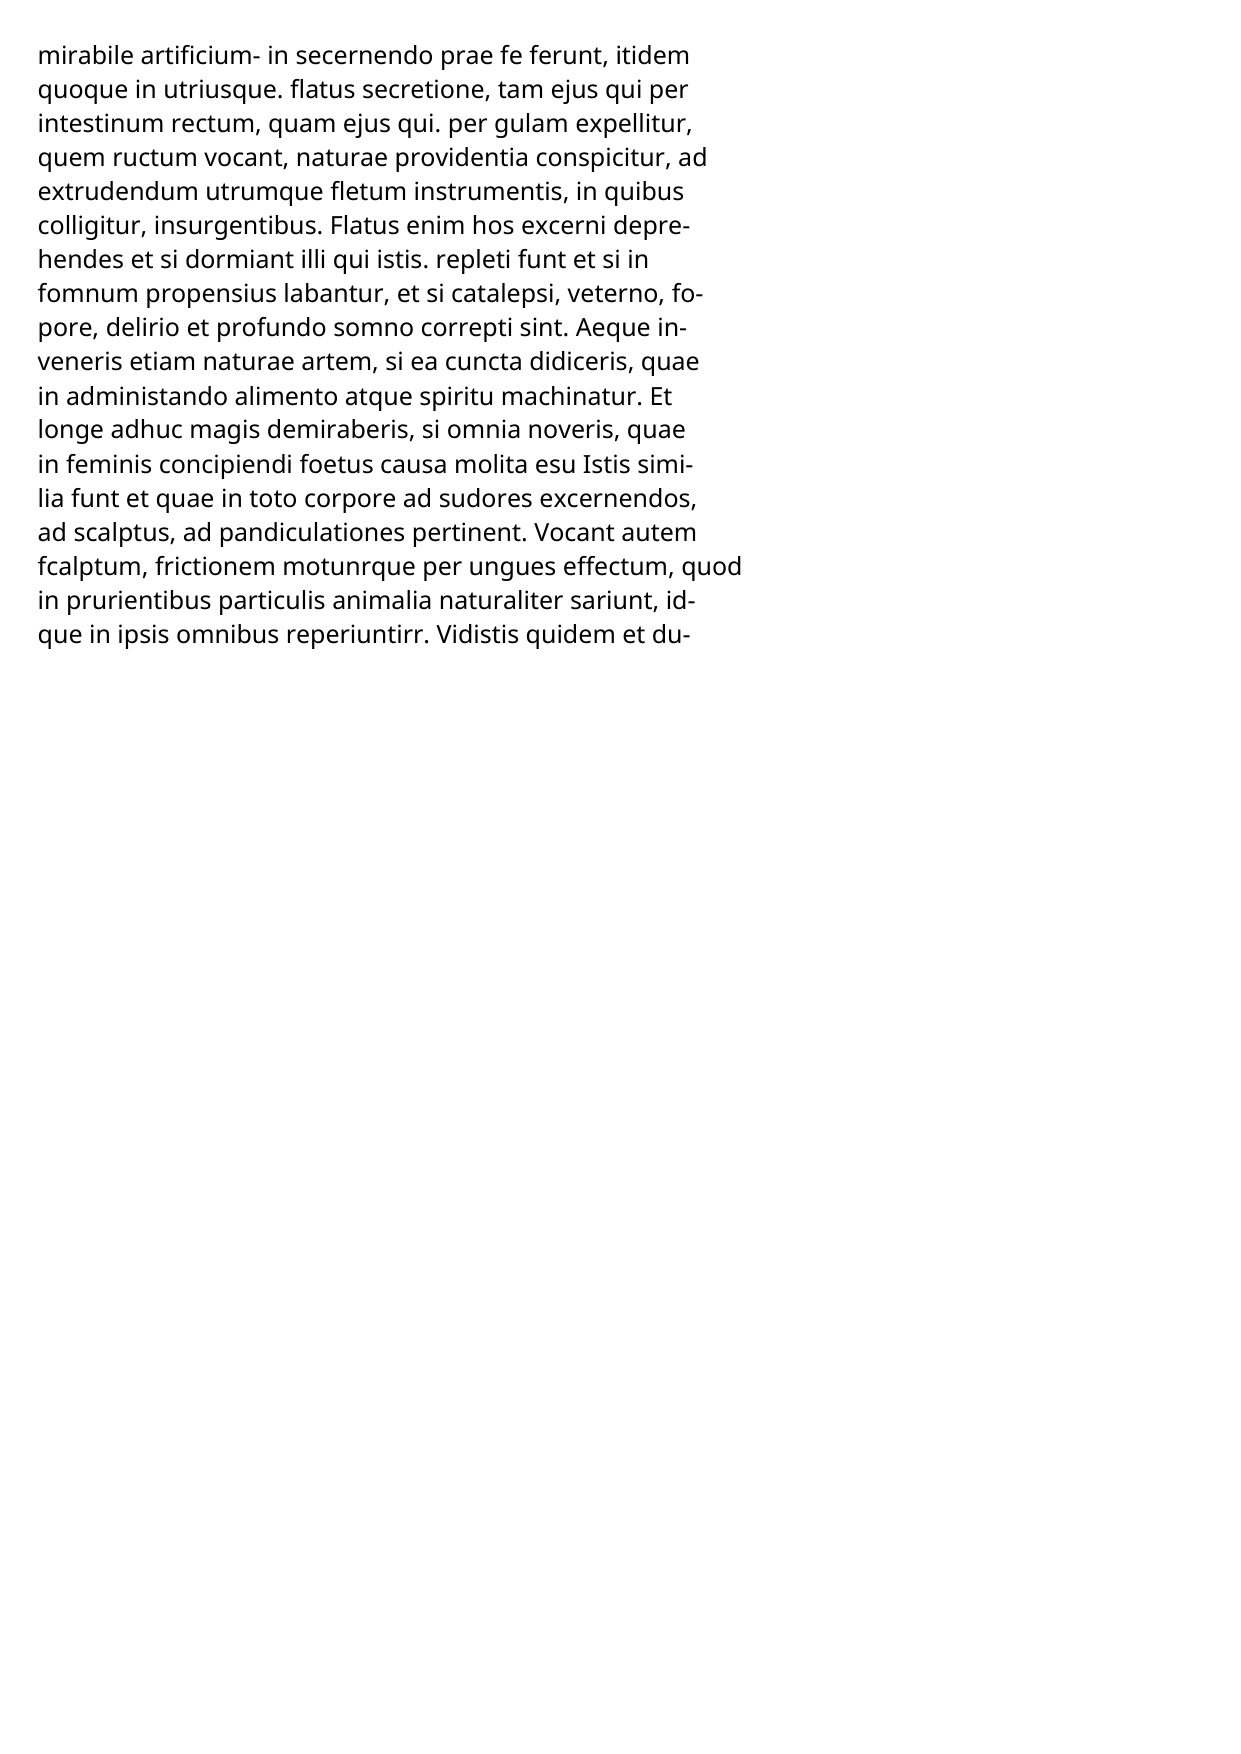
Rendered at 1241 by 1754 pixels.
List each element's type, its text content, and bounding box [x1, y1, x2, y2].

text mirabile artificium- in secernendo prae fe ferunt, itidem quoque in utriusque. flatus secretione, tam ejus qui per intestinum rectum, quam ejus qui. per gulam expellitur, quem ructum vocant, naturae providentia conspicitur, ad extrudendum utrumque fletum instrumentis, in quibus colligitur, insurgentibus. Flatus enim hos excerni depre- hendes et si dormiant illi qui istis. repleti funt et si in fomnum propensius labantur, et si catalepsi, veterno, fo- pore, delirio et profundo somno correpti sint. Aeque in- veneris etiam naturae artem, si ea cuncta didiceris, quae in administando alimento atque spiritu machinatur. Et longe adhuc magis demiraberis, si omnia noveris, quae in feminis concipiendi foetus causa molita esu Istis simi- lia funt et quae in toto corpore ad sudores excernendos, ad scalptus, ad pandiculationes pertinent. Vocant autem fcalptum, frictionem motunrque per ungues effectum, quod in prurientibus particulis animalia naturaliter sariunt, id- que in ipsis omnibus reperiuntirr. Vidistis quidem et du- [37, 37, 1203, 651]
